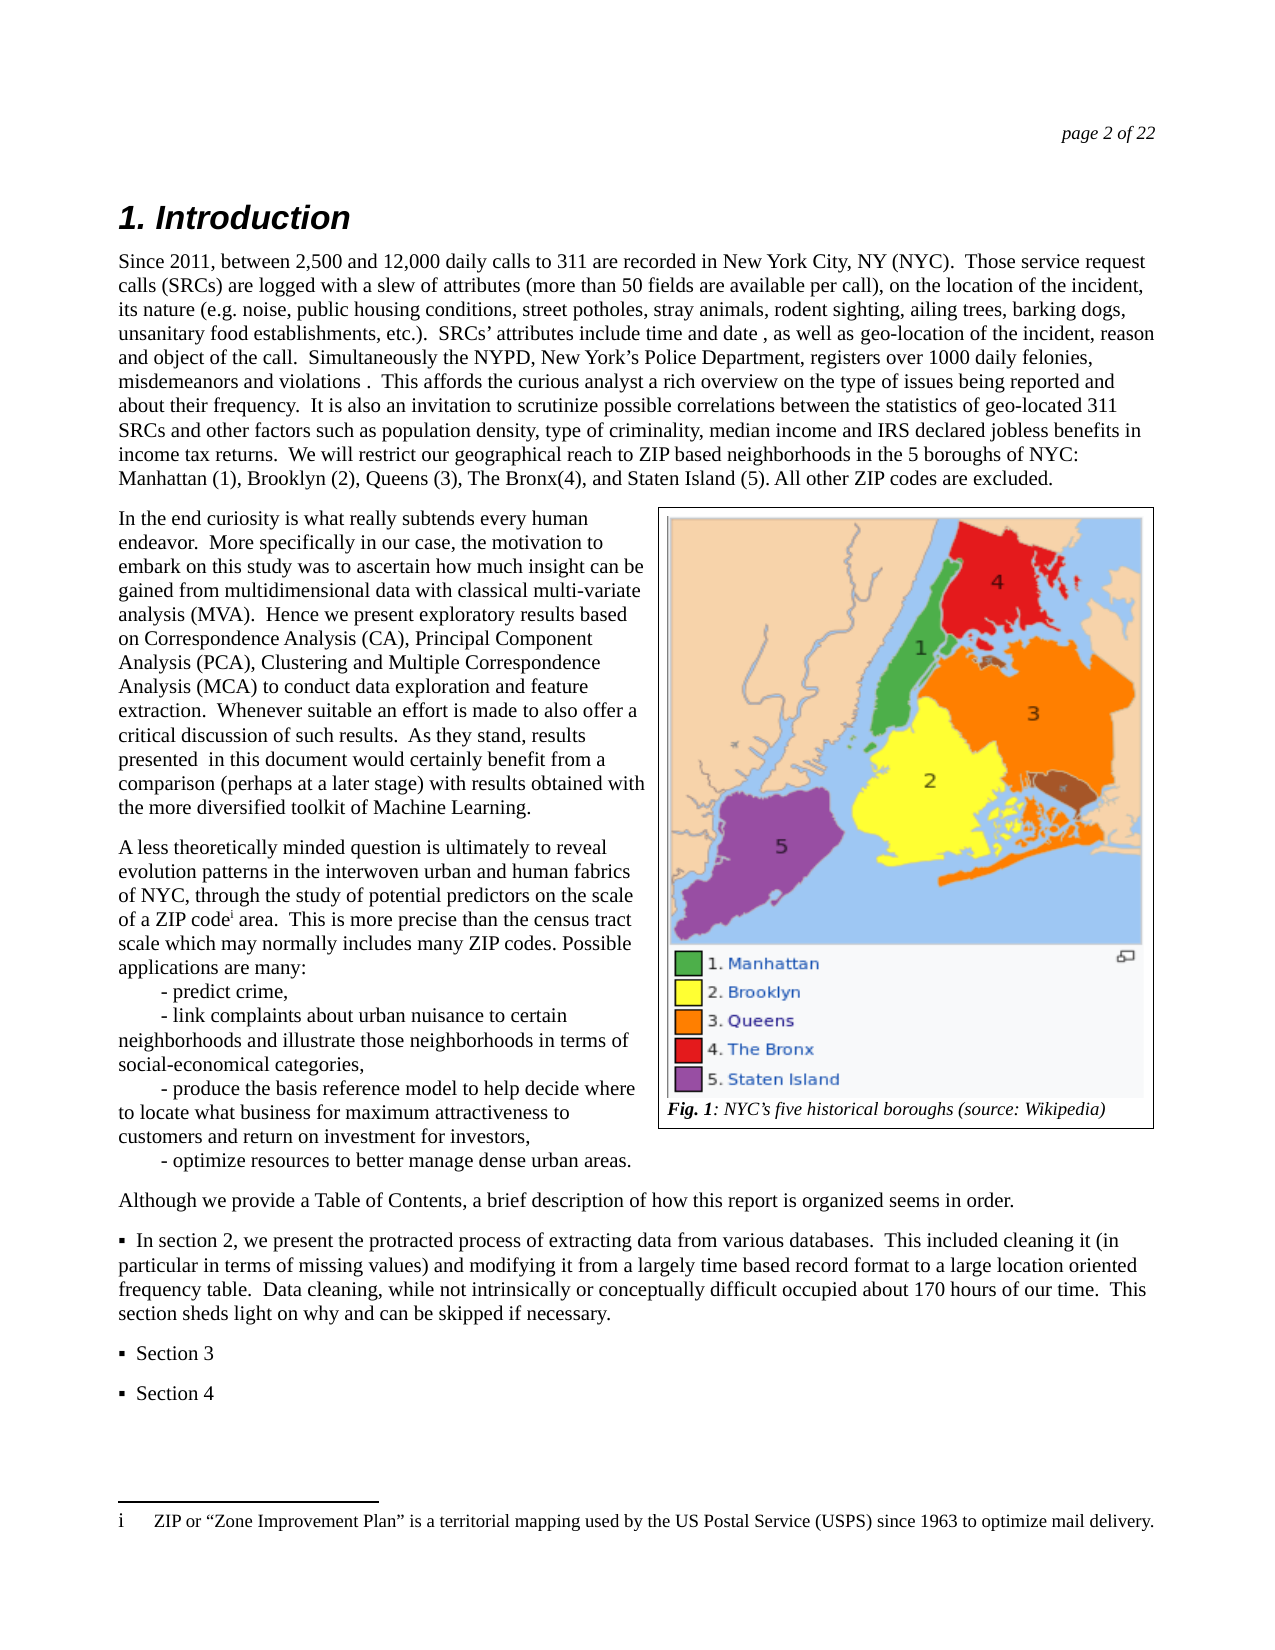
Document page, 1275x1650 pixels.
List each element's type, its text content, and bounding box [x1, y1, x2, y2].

picture [667, 516, 1144, 1098]
text Fig. 1: NYC’s five historical boroughs (source: Wikipedia) [667, 1098, 1144, 1119]
text ▪ In section 2, we present the protracted process of extracting data from various databases. This included cleaning it (in particular in terms of missing values) and modifying it from a largely time based record format to a large location oriented frequency table. Data cleaning, while not intrinsically or conceptually difficult occupied about 170 hours of our time. This section sheds light on why and can be skipped if necessary. [118, 1228, 1157, 1325]
text [659, 508, 1153, 1128]
subtitle 1. Introduction [118, 198, 1157, 237]
text ▪ Section 4 [118, 1381, 1157, 1405]
text ZIP or “Zone Improvement Plan” is a territorial mapping used by the US Postal Service (USPS) since 1963 to optimize mail delivery. [118, 1508, 1157, 1532]
text ▪ Section 3 [118, 1341, 1157, 1365]
text Since 2011, between 2,500 and 12,000 daily calls to 311 are recorded in New York City, NY (NYC). Those service request calls (SRCs) are logged with a slew of attributes (more than 50 fields are available per call), on the location of the incident, its nature (e.g. noise, public housing conditions, street potholes, stray animals, rodent sighting, ailing trees, barking dogs, unsanitary food establishments, etc.). SRCs’ attributes include time and date , as well as geo-location of the incident, reason and object of the call. Simultaneously the NYPD, New York’s Police Department, registers over 1000 daily felonies, misdemeanors and violations . This affords the curious analyst a rich overview on the type of issues being reported and about their frequency. It is also an invitation to scrutinize possible correlations between the statistics of geo-located 311 SRCs and other factors such as population density, type of criminality, median income and IRS declared jobless benefits in income tax returns. We will restrict our geographical reach to ZIP based neighborhoods in the 5 boroughs of NYC: Manhattan (1), Brooklyn (2), Queens (3), The Bronx(4), and Staten Island (5). All other ZIP codes are excluded. [118, 249, 1157, 490]
text A less theoretically minded question is ultimately to reveal evolution patterns in the interwoven urban and human fabrics of NYC, through the study of potential predictors on the scale of a ZIP code area. This is more precise than the census tract scale which may normally includes many ZIP codes. Possible applications are many: - predict crime, - link complaints about urban nuisance to certain neighborhoods and illustrate those neighborhoods in terms of social-economical categories, - produce the basis reference model to help decide where to locate what business for maximum attractiveness to customers and return on investment for investors, - optimize resources to better manage dense urban areas. [118, 835, 1157, 1172]
text Although we provide a Table of Contents, a brief description of how this report is organized seems in order. [118, 1188, 1157, 1212]
text In the end curiosity is what really subtends every human endeavor. More specifically in our case, the motivation to embark on this study was to ascertain how much insight can be gained from multidimensional data with classical multi-variate analysis (MVA). Hence we present exploratory results based on Correspondence Analysis (CA), Principal Component Analysis (PCA), Clustering and Multiple Correspondence Analysis (MCA) to conduct data exploration and feature extraction. Whenever suitable an effort is made to also offer a critical discussion of such results. As they stand, results presented in this document would certainly benefit from a comparison (perhaps at a later stage) with results obtained with the more diversified toolkit of Machine Learning. [118, 506, 1157, 819]
